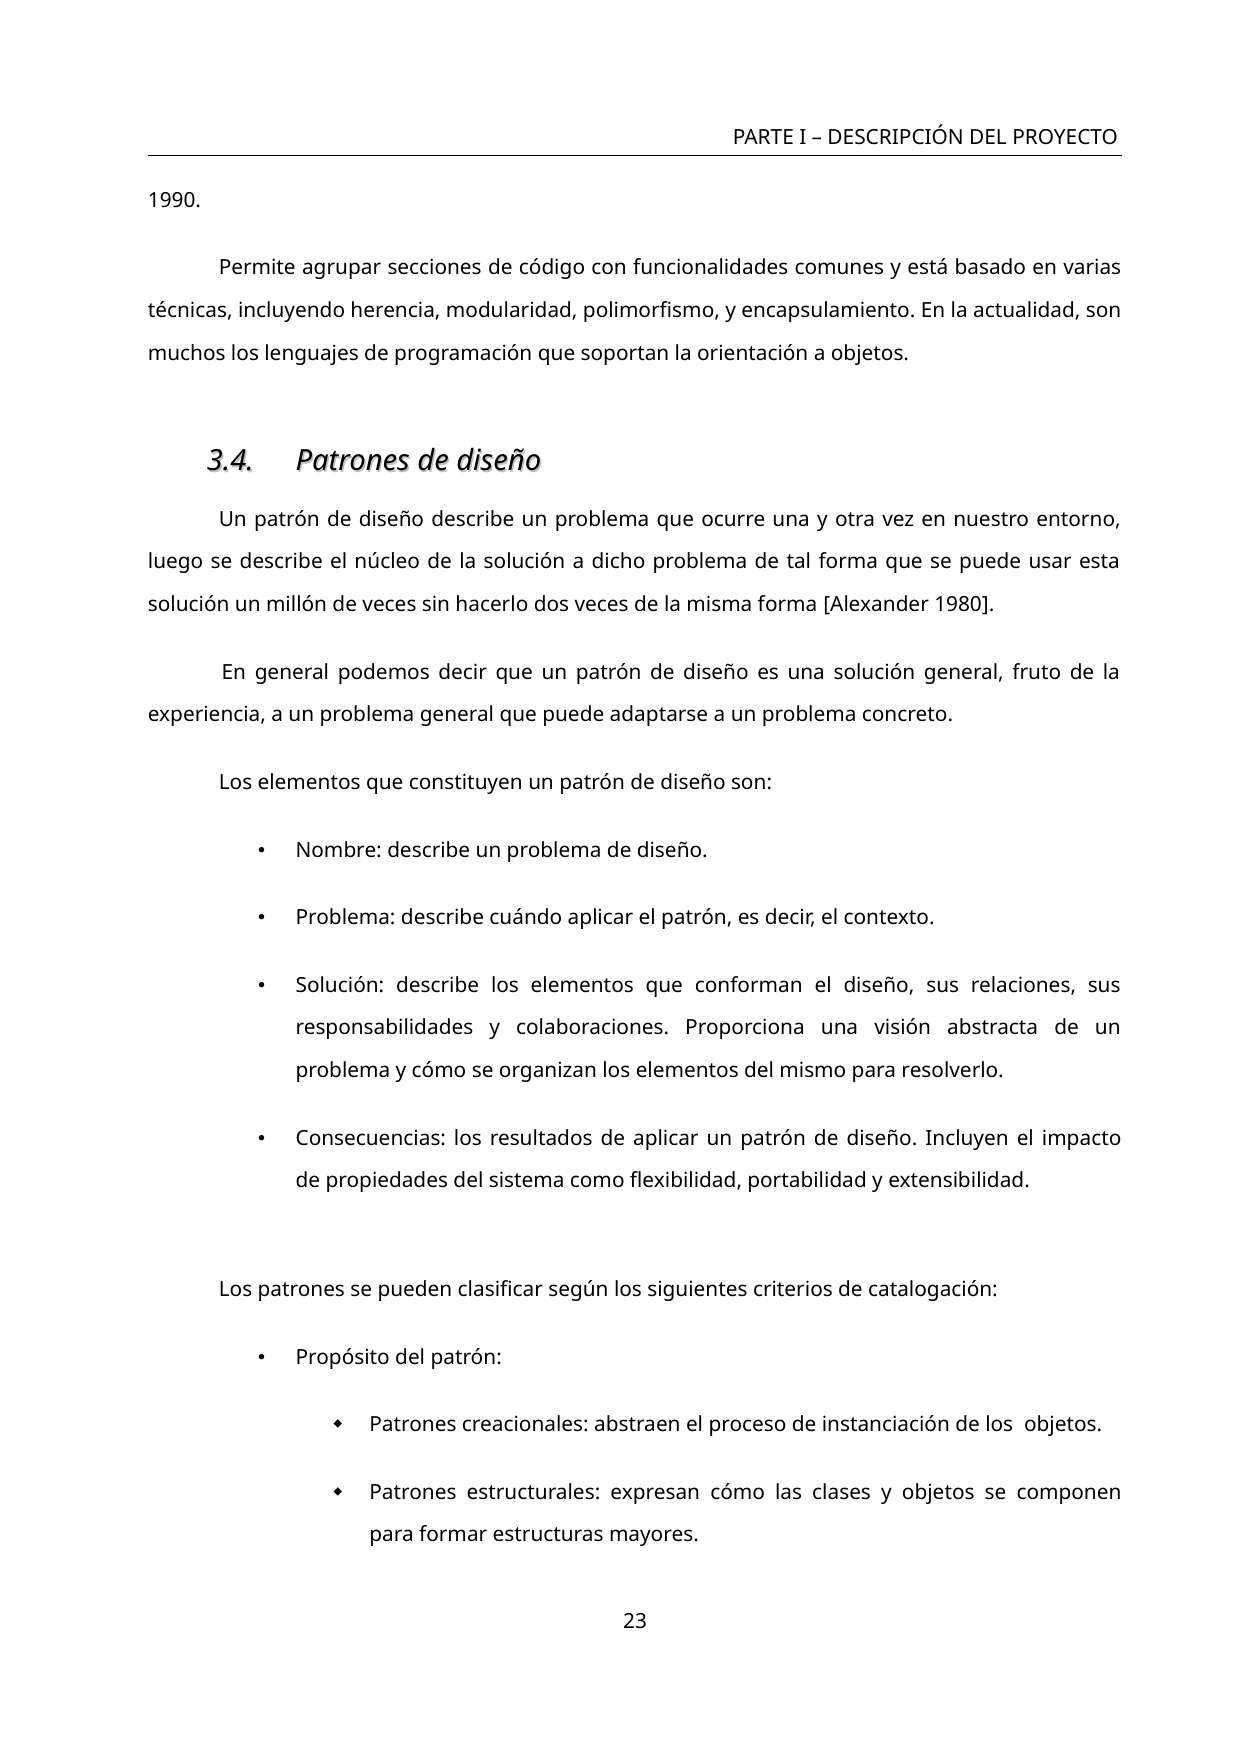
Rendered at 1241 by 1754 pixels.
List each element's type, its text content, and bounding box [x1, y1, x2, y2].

list Patrones estructurales: expresan cómo las clases y objetos se componen para formar estructuras mayores. [332, 1477, 1122, 1548]
list Consecuencias: los resultados de aplicar un patrón de diseño. Incluyen el impacto de propiedades del sistema como flexibilidad, portabilidad y extensibilidad. [258, 1123, 1122, 1194]
list Solución: describe los elementos que conforman el diseño, sus relaciones, sus responsabilidades y colaboraciones. Proporciona una visión abstracta de un problema y cómo se organizan los elementos del mismo para resolverlo. [258, 970, 1122, 1083]
list Problema: describe cuándo aplicar el patrón, es decir, el contexto. [258, 902, 1122, 931]
list Patrones creacionales: abstraen el proceso de instanciación de los objetos. [332, 1409, 1122, 1438]
text 1990. [148, 185, 1122, 213]
text Los patrones se pueden clasificar según los siguientes criterios de catalogación: [148, 1274, 1122, 1303]
text Permite agrupar secciones de código con funcionalidades comunes y está basado en varias técnicas, incluyendo herencia, modularidad, polimorfismo, y encapsulamiento. En la actualidad, son muchos los lenguajes de programación que soportan la orientación a objetos. [148, 252, 1122, 366]
subtitle Patrones de diseño [207, 439, 1122, 479]
text Los elementos que constituyen un patrón de diseño son: [148, 767, 1122, 796]
text Un patrón de diseño describe un problema que ocurre una y otra vez en nuestro entorno, luego se describe el núcleo de la solución a dicho problema de tal forma que se puede usar esta solución un millón de veces sin hacerlo dos veces de la misma forma [Alexander 1980]. [148, 504, 1122, 618]
text En general podemos decir que un patrón de diseño es una solución general, fruto de la experiencia, a un problema general que puede adaptarse a un problema concreto. [148, 657, 1122, 728]
list Propósito del patrón: [258, 1342, 1122, 1370]
list Nombre: describe un problema de diseño. [258, 835, 1122, 863]
